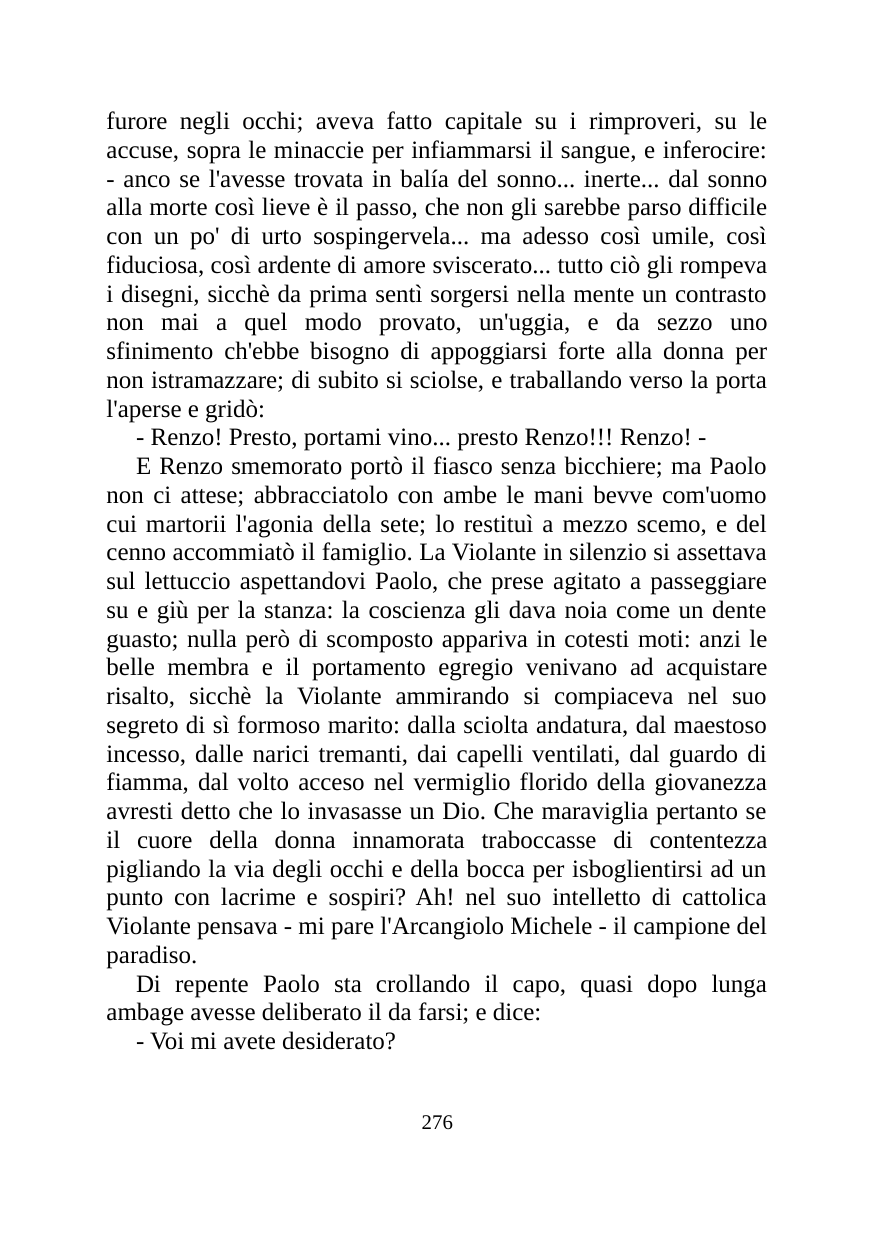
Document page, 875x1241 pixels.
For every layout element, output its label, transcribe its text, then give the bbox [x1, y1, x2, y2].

text E Renzo smemorato portò il fiasco senza bicchiere; ma Paolo non ci attese; abbracciatolo con ambe le mani bevve com'uomo cui martorii l'agonia della sete; lo restituì a mezzo scemo, e del cenno accommiatò il famiglio. La Violante in silenzio si assettava sul lettuccio aspettandovi Paolo, che prese agitato a passeggiare su e giù per la stanza: la coscienza gli dava noia come un dente guasto; nulla però di scomposto appariva in cotesti moti: anzi le belle membra e il portamento egregio venivano ad acquistare risalto, sicchè la Violante ammirando si compiaceva nel suo segreto di sì formoso marito: dalla sciolta andatura, dal maestoso incesso, dalle narici tremanti, dai capelli ventilati, dal guardo di fiamma, dal volto acceso nel vermiglio florido della giovanezza avresti detto che lo invasasse un Dio. Che maraviglia pertanto se il cuore della donna innamorata traboccasse di contentezza pigliando la via degli occhi e della bocca per isboglientirsi ad un punto con lacrime e sospiri? Ah! nel suo intelletto di cattolica Violante pensava - mi pare l'Arcangiolo Michele - il campione del paradiso. [106, 451, 768, 969]
text furore negli occhi; aveva fatto capitale su i rimproveri, su le accuse, sopra le minaccie per infiammarsi il sangue, e inferocire: - anco se l'avesse trovata in balía del sonno... inerte... dal sonno alla morte così lieve è il passo, che non gli sarebbe parso difficile con un po' di urto sospingervela... ma adesso così umile, così fiduciosa, così ardente di amore sviscerato... tutto ciò gli rompeva i disegni, sicchè da prima sentì sorgersi nella mente un contrasto non mai a quel modo provato, un'uggia, e da sezzo uno sfinimento ch'ebbe bisogno di appoggiarsi forte alla donna per non istramazzare; di subito si sciolse, e traballando verso la porta l'aperse e gridò: [106, 106, 768, 422]
text - Voi mi avete desiderato? [106, 1026, 768, 1055]
text Di repente Paolo sta crollando il capo, quasi dopo lunga ambage avesse deliberato il da farsi; e dice: [106, 969, 768, 1026]
text - Renzo! Presto, portami vino... presto Renzo!!! Renzo! - [106, 422, 768, 451]
